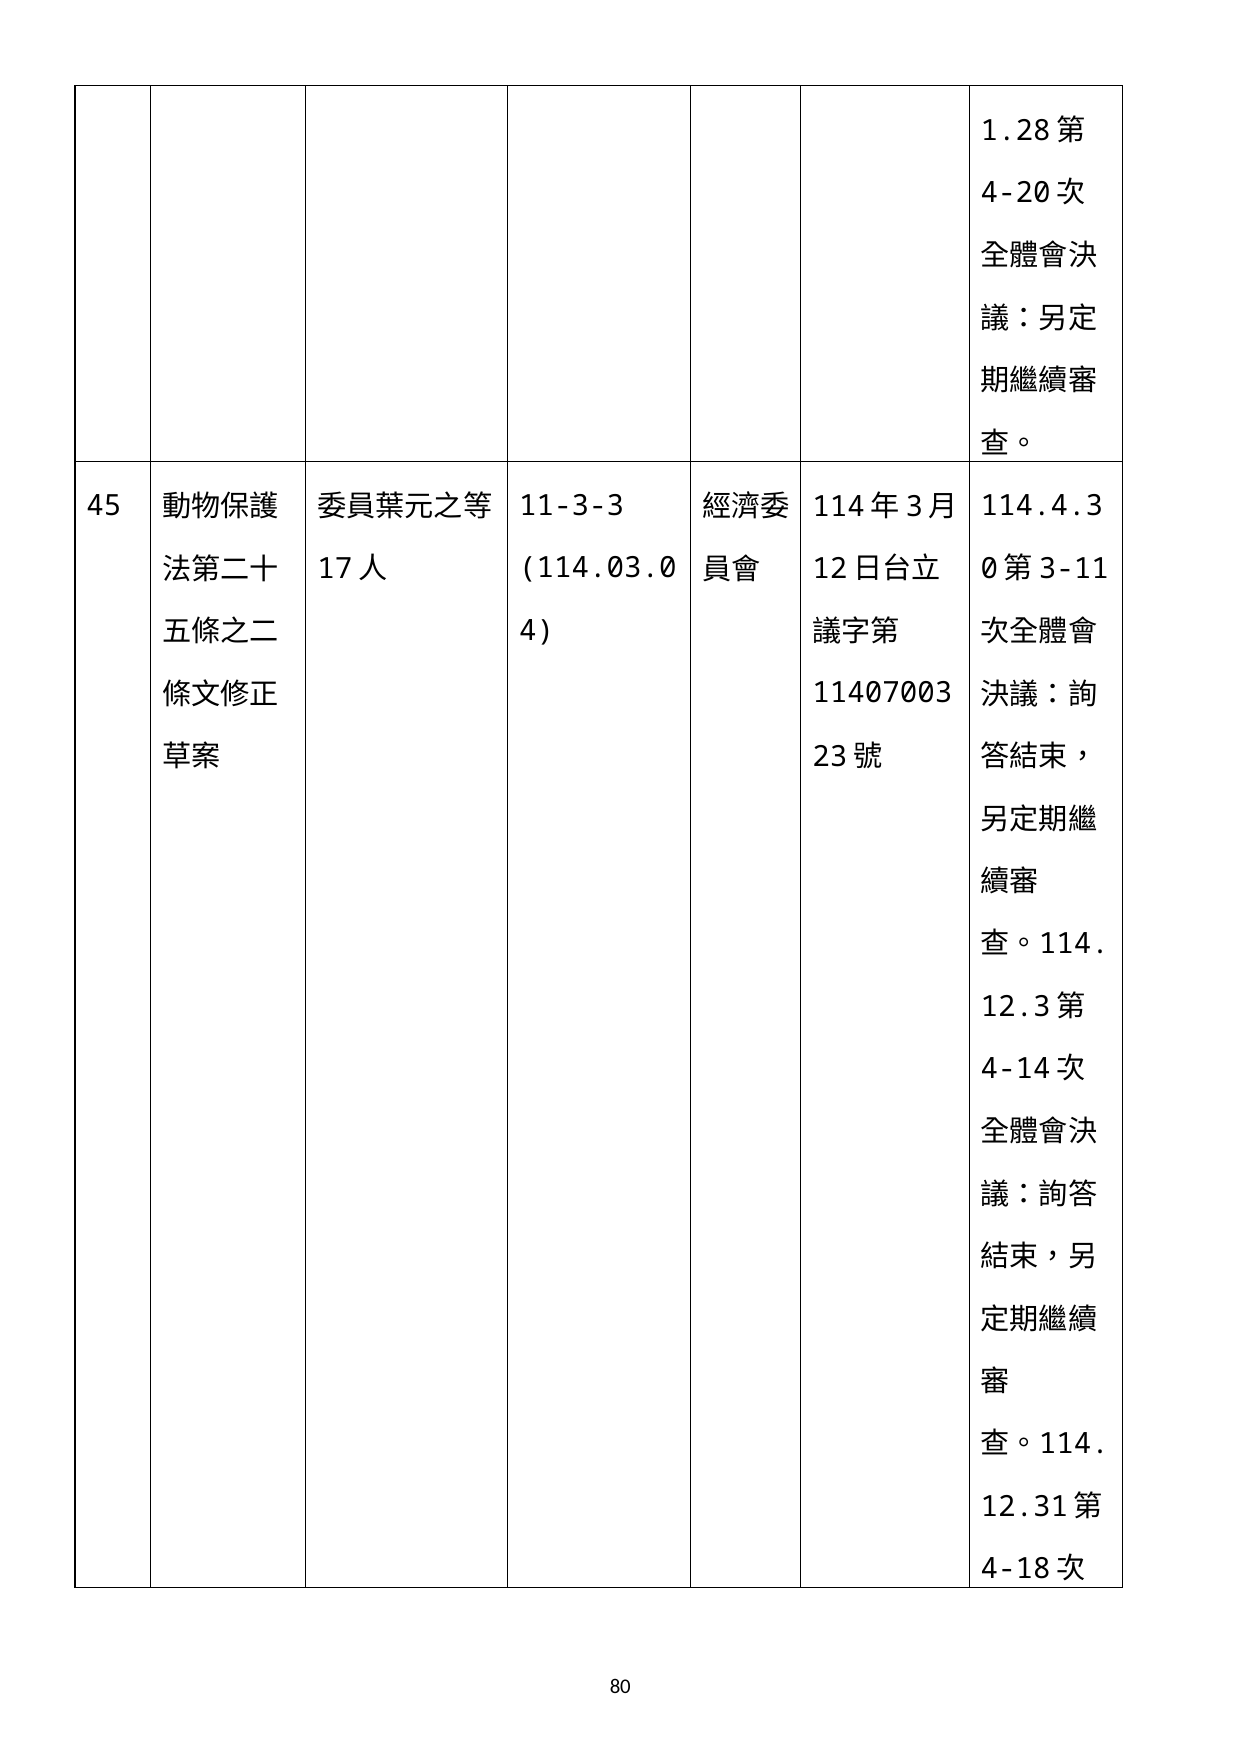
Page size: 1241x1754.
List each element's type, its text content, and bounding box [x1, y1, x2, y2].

table_cell [306, 86, 507, 461]
table_cell [691, 86, 800, 461]
table_cell [508, 86, 690, 461]
table_cell 11-3-3 (114.03.04) [508, 462, 690, 1587]
table_cell [76, 86, 150, 461]
table_cell [151, 86, 305, 461]
table_cell 1.28第4-20次全體會決議：另定期繼續審查。 [970, 86, 1122, 461]
table_cell 114.4.30第3-11次全體會決議：詢答結束，另定期繼續審查。114.12.3第4-14次全體會決議：詢答結束，另定期繼續審查。114.12.31第4-18次 [970, 462, 1122, 1587]
table_cell 經濟委員會 [691, 462, 800, 1587]
table_cell 委員葉元之等17人 [306, 462, 507, 1587]
table_cell 45 [76, 462, 150, 1587]
table_cell 114年3月12日台立議字第1140700323號 [801, 462, 969, 1587]
table_cell [801, 86, 969, 461]
table_cell 動物保護法第二十五條之二條文修正草案 [151, 462, 305, 1587]
